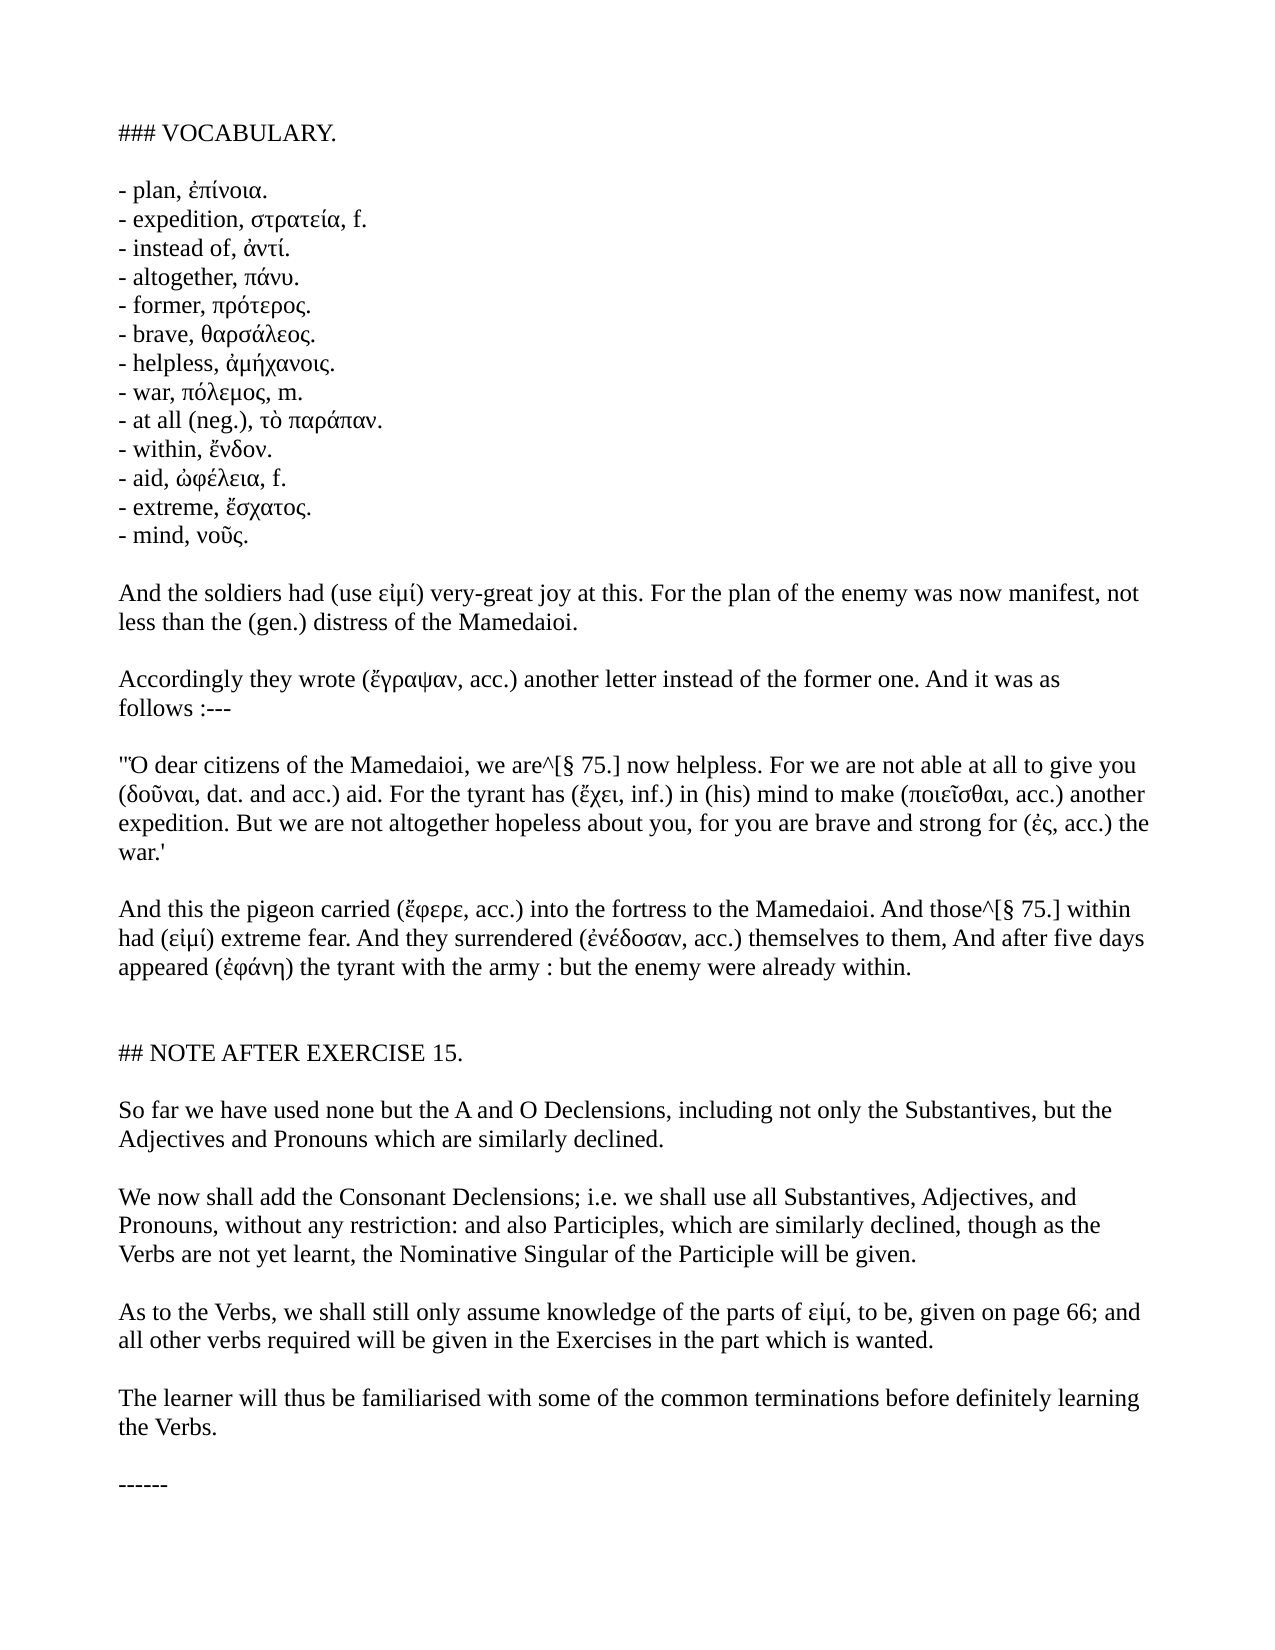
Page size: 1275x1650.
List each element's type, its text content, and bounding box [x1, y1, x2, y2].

text So far we have used none but the A and O Declensions, including not only the Substantives, but the Adjectives and Pronouns which are similarly declined. [118, 1096, 1157, 1153]
text ### VOCABULARY. [118, 118, 1157, 147]
text ## NOTE AFTER EXERCISE 15. [118, 1038, 1157, 1067]
text - within, ἔνδον. [118, 434, 1157, 463]
text We now shall add the Consonant Declensions; i.e. we shall use all Substantives, Adjectives, and Pronouns, without any restriction: and also Participles, which are similarly declined, though as the Verbs are not yet learnt, the Nominative Singular of the Participle will be given. [118, 1182, 1157, 1268]
text - altogether, πάνυ. [118, 262, 1157, 291]
text The learner will thus be familiarised with some of the common terminations before definitely learning the Verbs. [118, 1383, 1157, 1441]
text - at all (neg.), τὸ παράπαν. [118, 406, 1157, 434]
text "Ὁ dear citizens of the Mamedaioi, we are^[§ 75.] now helpless. For we are not able at all to give you (δοῦναι, dat. and acc.) aid. For the tyrant has (ἔχει, inf.) in (his) mind to make (ποιεῖσθαι, acc.) another expedition. But we are not altogether hopeless about you, for you are brave and strong for (ἐς, acc.) the war.' [118, 751, 1157, 866]
text - expedition, στρατεία, f. [118, 204, 1157, 233]
text - helpless, ἀμήχανοις. [118, 348, 1157, 377]
text - aid, ὠφέλεια, f. [118, 463, 1157, 492]
text - mind, νοῦς. [118, 521, 1157, 549]
text And the soldiers had (use εἰμί) very-great joy at this. For the plan of the enemy was now manifest, not less than the (gen.) distress of the Mamedaioi. [118, 578, 1157, 636]
text - war, πόλεμος, m. [118, 377, 1157, 406]
text ------ [118, 1469, 1157, 1498]
text - brave, θαρσάλεος. [118, 319, 1157, 348]
text Accordingly they wrote (ἔγραψαν, acc.) another letter instead of the former one. And it was as follows :--- [118, 664, 1157, 722]
text - instead of, ἀντί. [118, 233, 1157, 262]
text - former, πρότερος. [118, 291, 1157, 319]
text - plan, ἐπίνοια. [118, 176, 1157, 204]
text As to the Verbs, we shall still only assume knowledge of the parts of εἰμί, to be, given on page 66; and all other verbs required will be given in the Exercises in the part which is wanted. [118, 1297, 1157, 1354]
text - extreme, ἔσχατος. [118, 492, 1157, 521]
text And this the pigeon carried (ἔφερε, acc.) into the fortress to the Mamedaioi. And those^[§ 75.] within had (εἰμί) extreme fear. And they surrendered (ἐνέδοσαν, acc.) themselves to them, And after five days appeared (ἐφάνη) the tyrant with the army : but the enemy were already within. [118, 894, 1157, 981]
